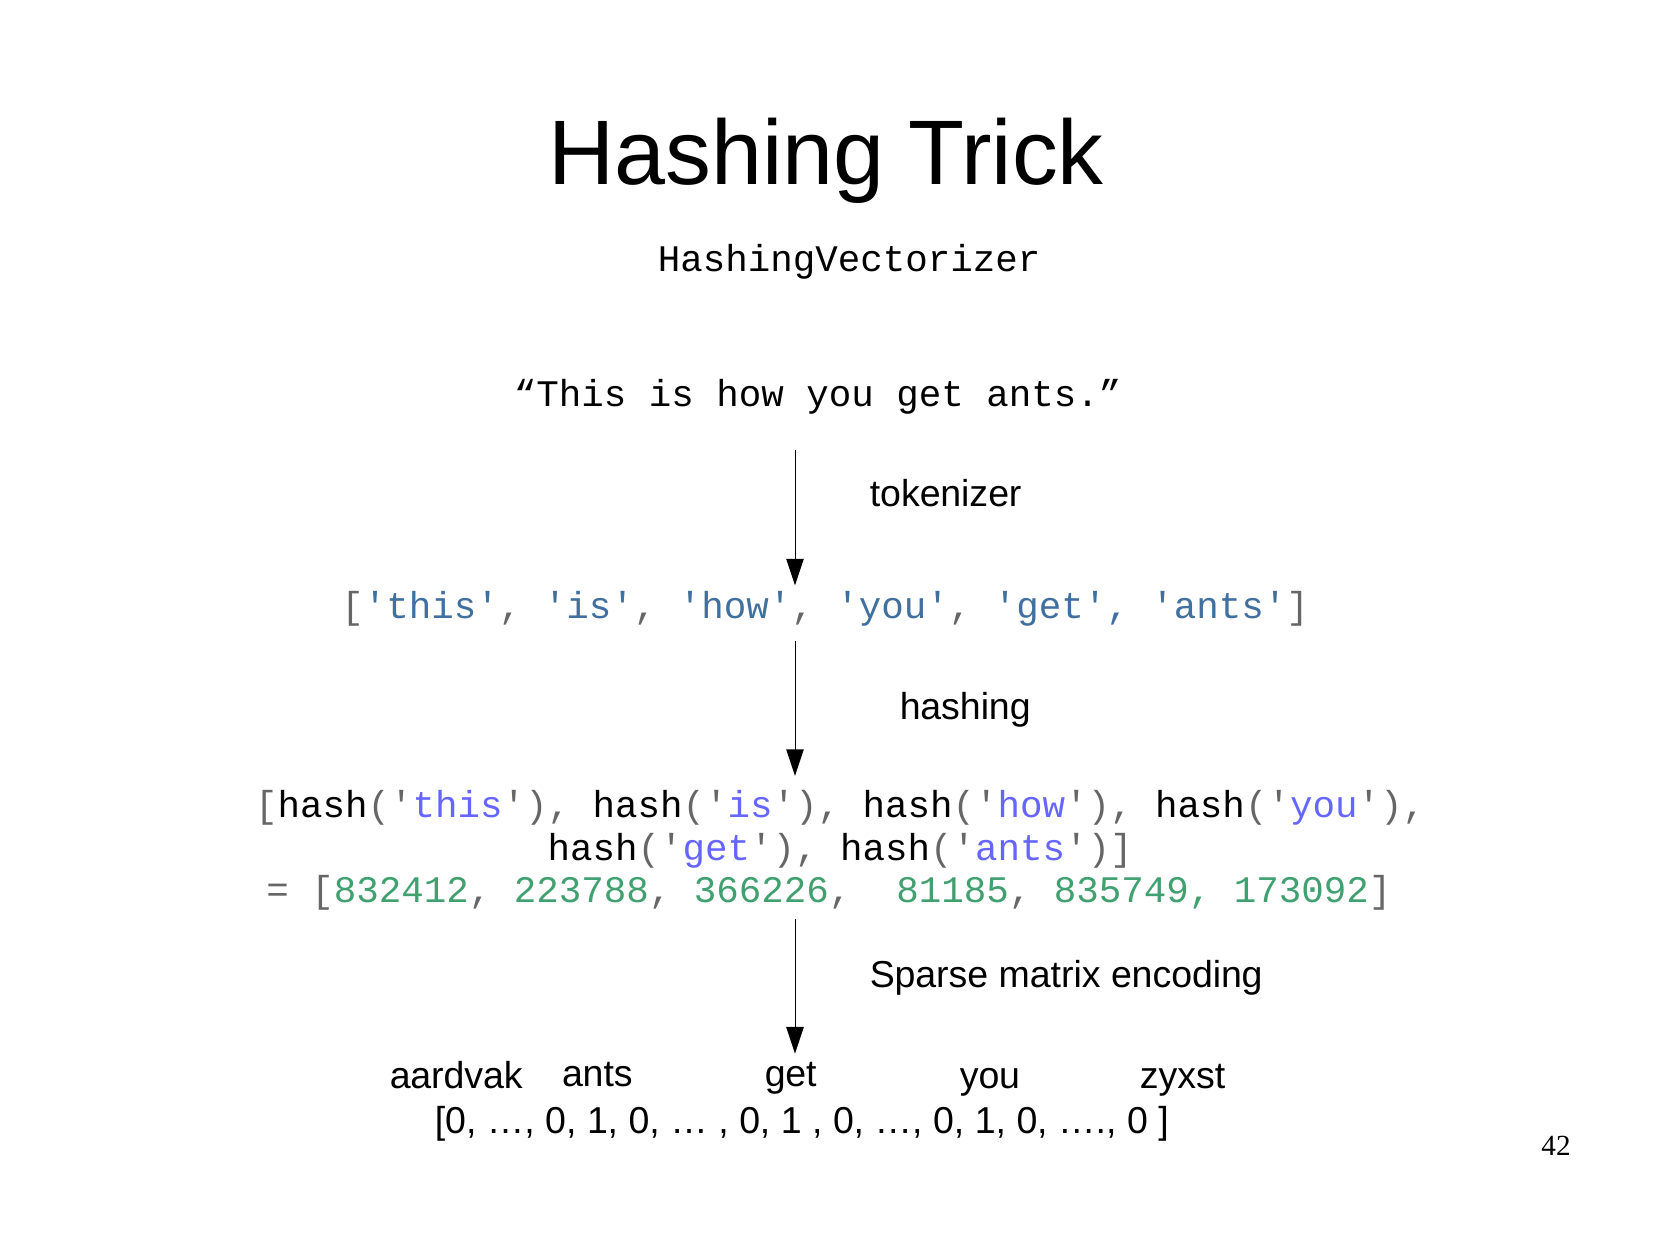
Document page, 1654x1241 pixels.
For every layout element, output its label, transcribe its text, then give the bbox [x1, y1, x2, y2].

text_box get [750, 1044, 871, 1131]
text_box tokenizer [855, 465, 1111, 523]
text_box zyxst [1125, 1046, 1261, 1104]
title Hashing Trick [82, 49, 1571, 257]
text_box [hash('this'), hash('is'), hash('how'), hash('you'), hash('get'), hash('ants')] = [832412, 223788, 366226, 81185, 835749, 173092] [150, 786, 1531, 958]
text_box HashingVectorizer [455, 240, 1199, 283]
text_box [0, …, 0, 1, 0, … , 0, 1 , 0, …, 0, 1, 0, …., 0 ] [420, 1091, 1186, 1149]
text_box you [945, 1046, 1125, 1104]
text_box ants [547, 1045, 698, 1106]
text_box Sparse matrix encoding [855, 958, 1321, 1004]
text_box “This is how you get ants.” [465, 375, 1171, 419]
text_box ['this', 'is', 'how', 'you', 'get', 'ants'] [315, 587, 1336, 631]
text_box hashing [885, 678, 1591, 777]
text_box aardvak [375, 1046, 541, 1104]
